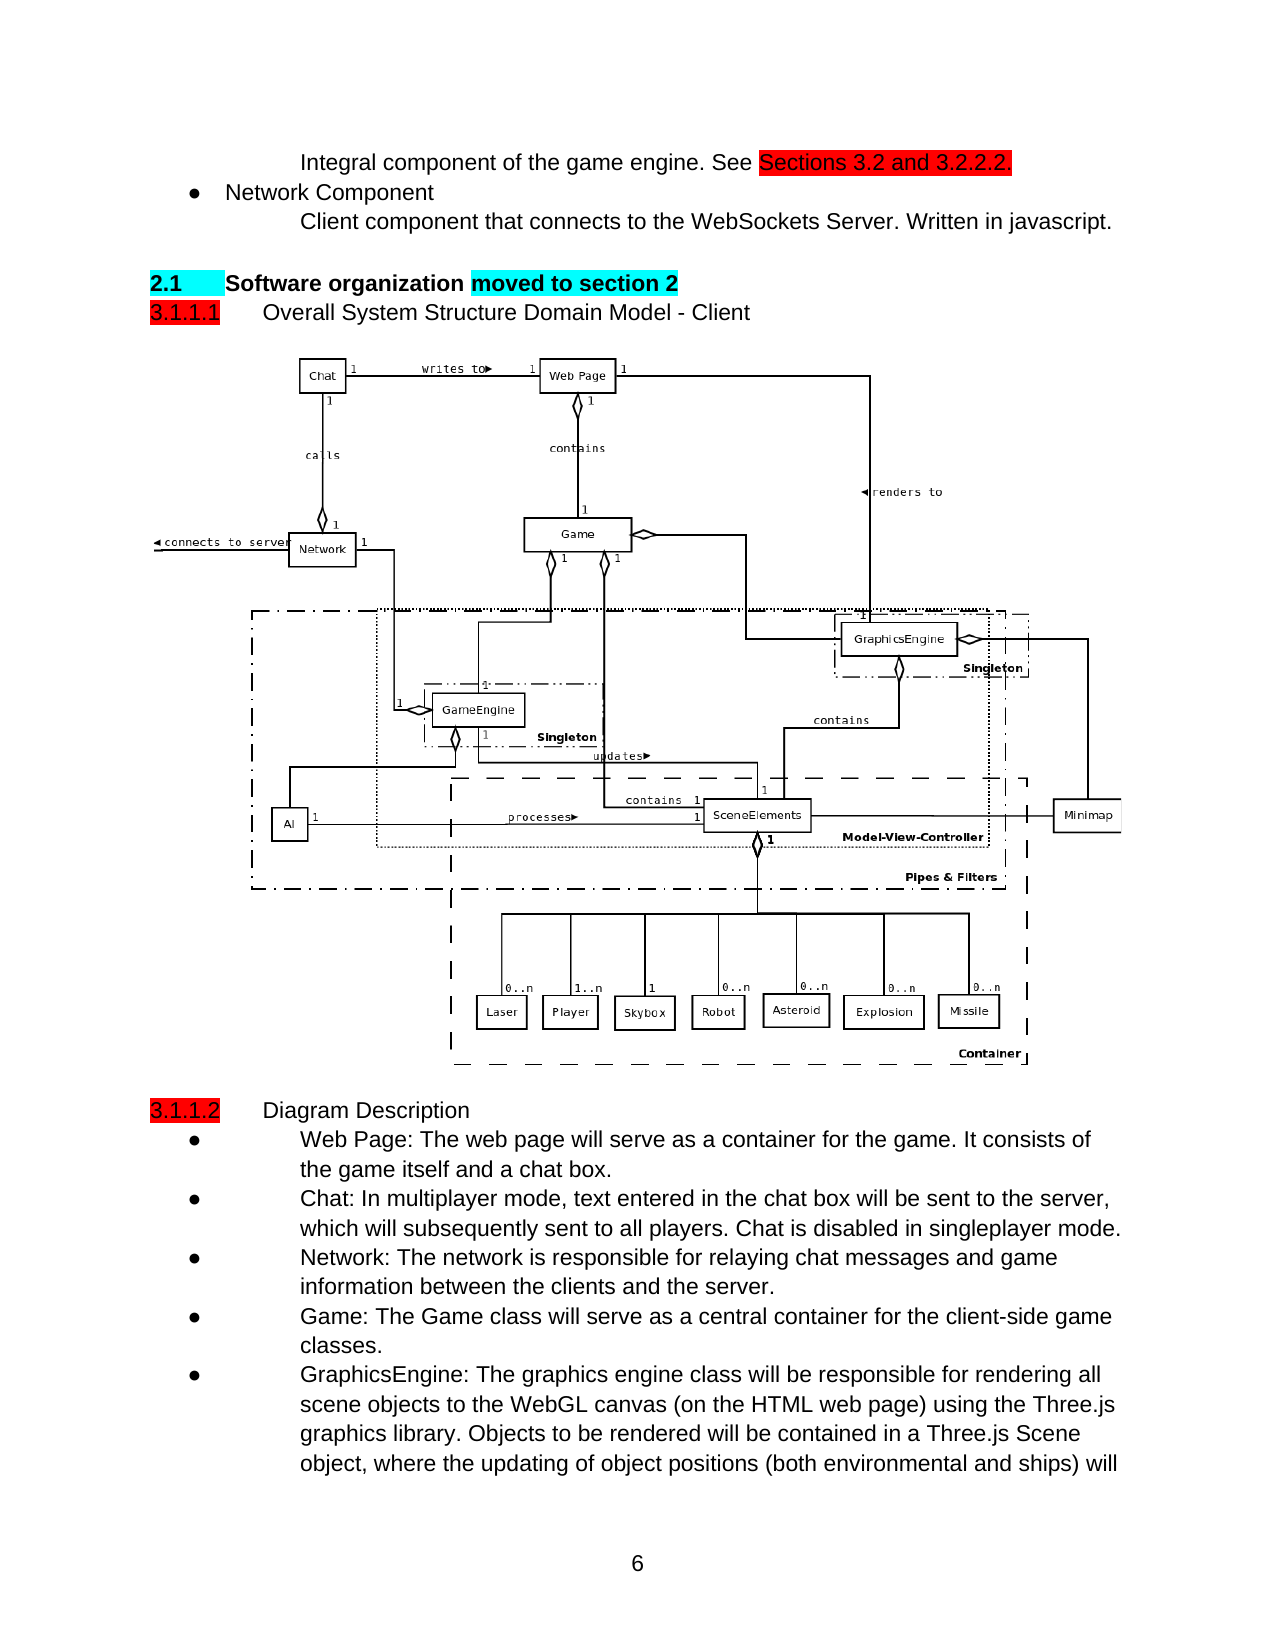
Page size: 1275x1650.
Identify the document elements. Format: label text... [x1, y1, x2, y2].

list Network Component [187, 179, 1125, 205]
list GraphicsEngine: The graphics engine class will be responsible for rendering all scene objects to the WebGL canvas (on the HTML web page) using the Three.js graphics library. Objects to be rendered will be contained in a Three.js Scene object, where the updating of object positions (both environmental and ships) will [187, 1362, 1125, 1476]
list Chat: In multiplayer mode, text entered in the chat box will be sent to the server, which will subsequently sent to all players. Chat is disabled in singleplayer mode. [187, 1186, 1125, 1241]
text Client component that connects to the WebSockets Server. Written in javascript. [300, 209, 1125, 234]
text 3.1.1.1 Overall System Structure Domain Model - Client [150, 299, 1125, 325]
list Web Page: The web page will serve as a container for the game. It consists of the game itself and a chat box. [187, 1127, 1125, 1182]
list Game: The Game class will serve as a central container for the client-side game classes. [187, 1303, 1125, 1358]
text Integral component of the game engine. See Sections 3.2 and 3.2.2.2. [300, 150, 1125, 176]
text 3.1.1.2 Diagram Description [150, 1098, 1125, 1123]
picture [153, 358, 1122, 1065]
text 2.1 Software organization moved to section 2 [150, 270, 1125, 296]
list Network: The network is responsible for relaying chat messages and game information between the clients and the server. [187, 1244, 1125, 1299]
